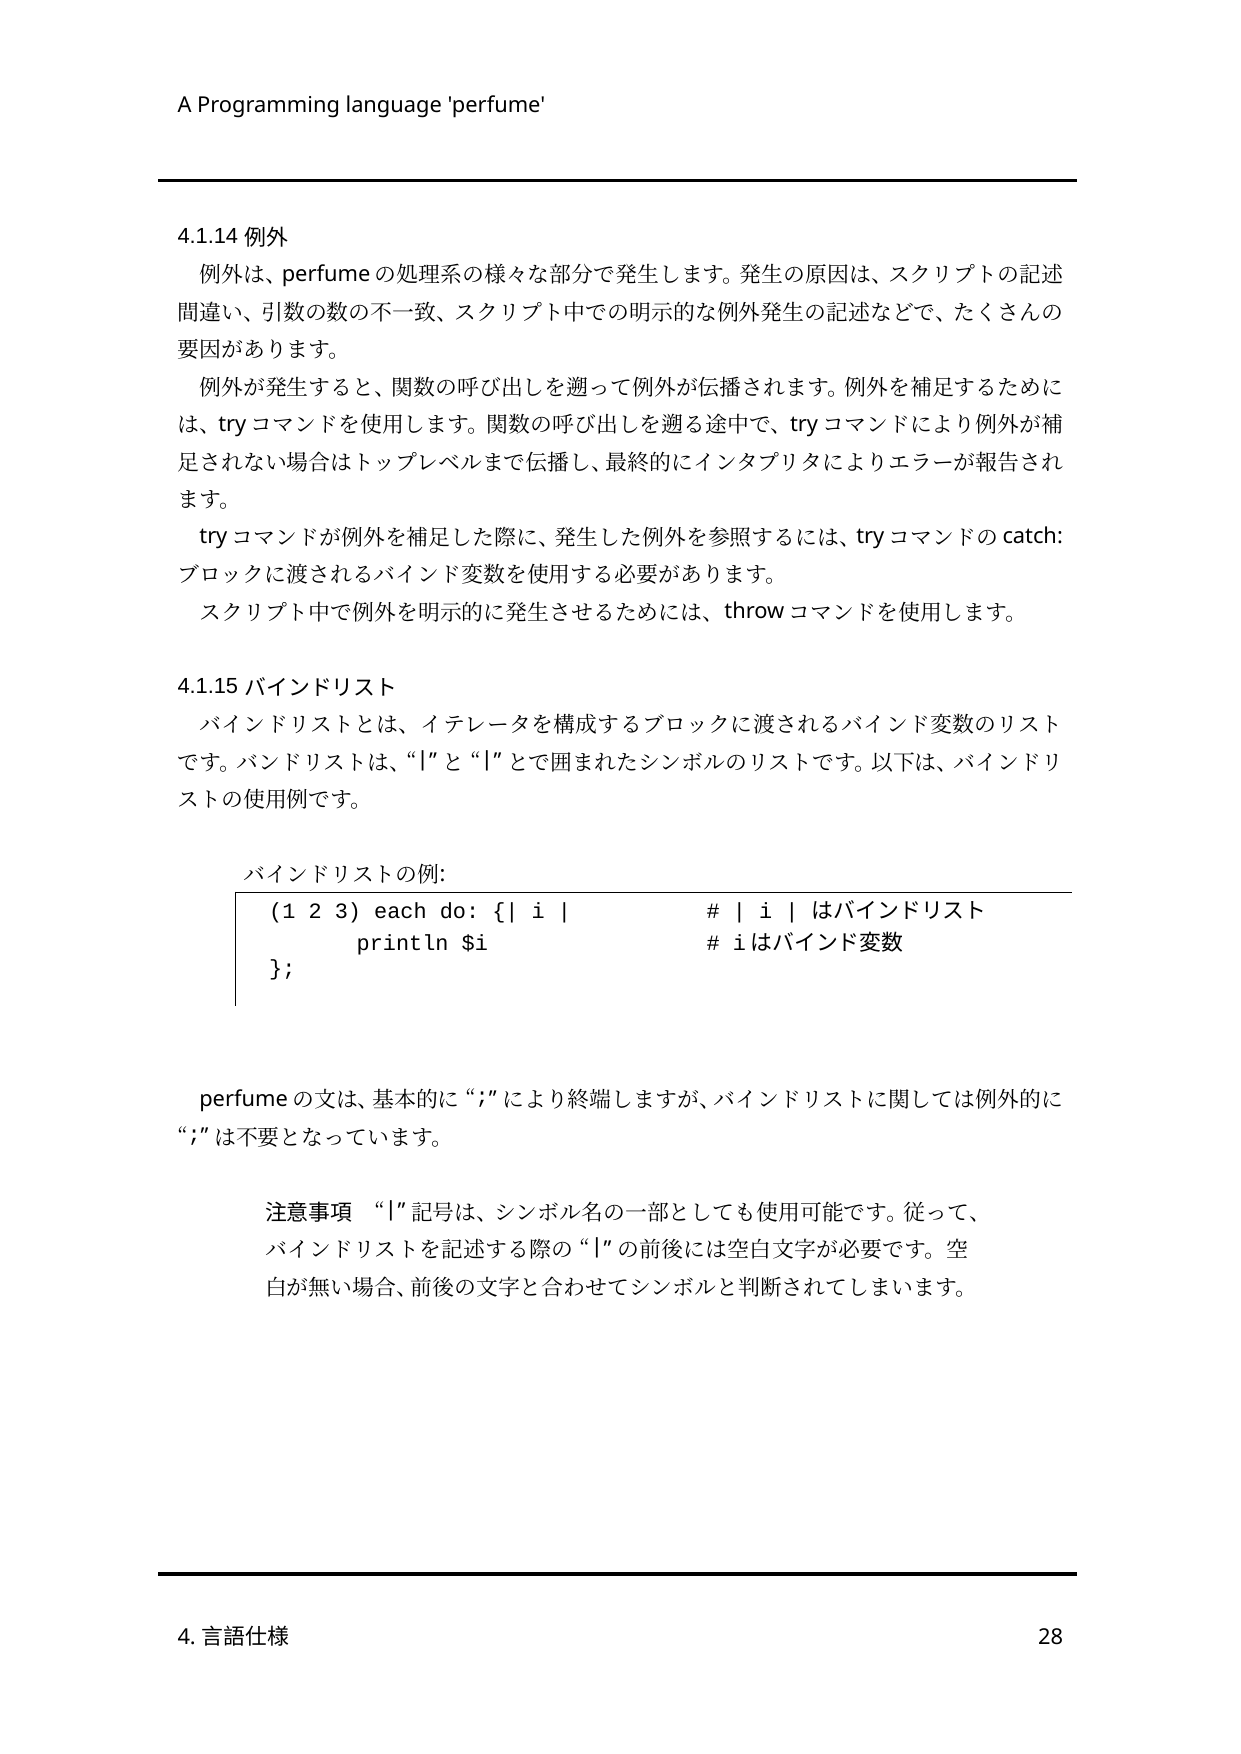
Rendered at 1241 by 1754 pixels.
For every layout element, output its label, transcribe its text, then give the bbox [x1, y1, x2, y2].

subtitle 4.1.15 バインドリスト [177, 667, 1063, 704]
text バインドリストとは、イテレータを構成するブロックに渡されるバインド変数のリストです。バンドリストは、“|” と “|” とで囲まれたシンボルのリストです。以下は、バインドリストの使用例です。 [177, 704, 1063, 817]
text perfumeの文は、基本的に “;” により終端しますが、バインドリストに関しては例外的に “;” は不要となっています。 [177, 1079, 1063, 1154]
table_header (1 2 3) each do: {| i | # | i | はバインドリスト println $i # iはバインド変数 }; [236, 893, 1072, 1006]
text バインドリストの例: [243, 854, 1063, 892]
subtitle 4.1.14 例外 [177, 217, 1063, 254]
text 例外は、perfumeの処理系の様々な部分で発生します。発生の原因は、スクリプトの記述間違い、引数の数の不一致、スクリプト中での明示的な例外発生の記述などで、たくさんの要因があります。 [177, 254, 1063, 367]
text 注意事項 “|” 記号は、シンボル名の一部としても使用可能です。従って、バインドリストを記述する際の “|” の前後には空白文字が必要です。空白が無い場合、前後の文字と合わせてシンボルと判断されてしまいます。 [265, 1192, 969, 1304]
text 例外が発生すると、関数の呼び出しを遡って例外が伝播されます。例外を補足するためには、tryコマンドを使用します。関数の呼び出しを遡る途中で、tryコマンドにより例外が補足されない場合はトップレベルまで伝播し、最終的にインタプリタによりエラーが報告されます。 [177, 367, 1063, 517]
text tryコマンドが例外を補足した際に、発生した例外を参照するには、tryコマンドのcatch:ブロックに渡されるバインド変数を使用する必要があります。 [177, 517, 1063, 592]
text スクリプト中で例外を明示的に発生させるためには、throwコマンドを使用します。 [177, 592, 1063, 629]
